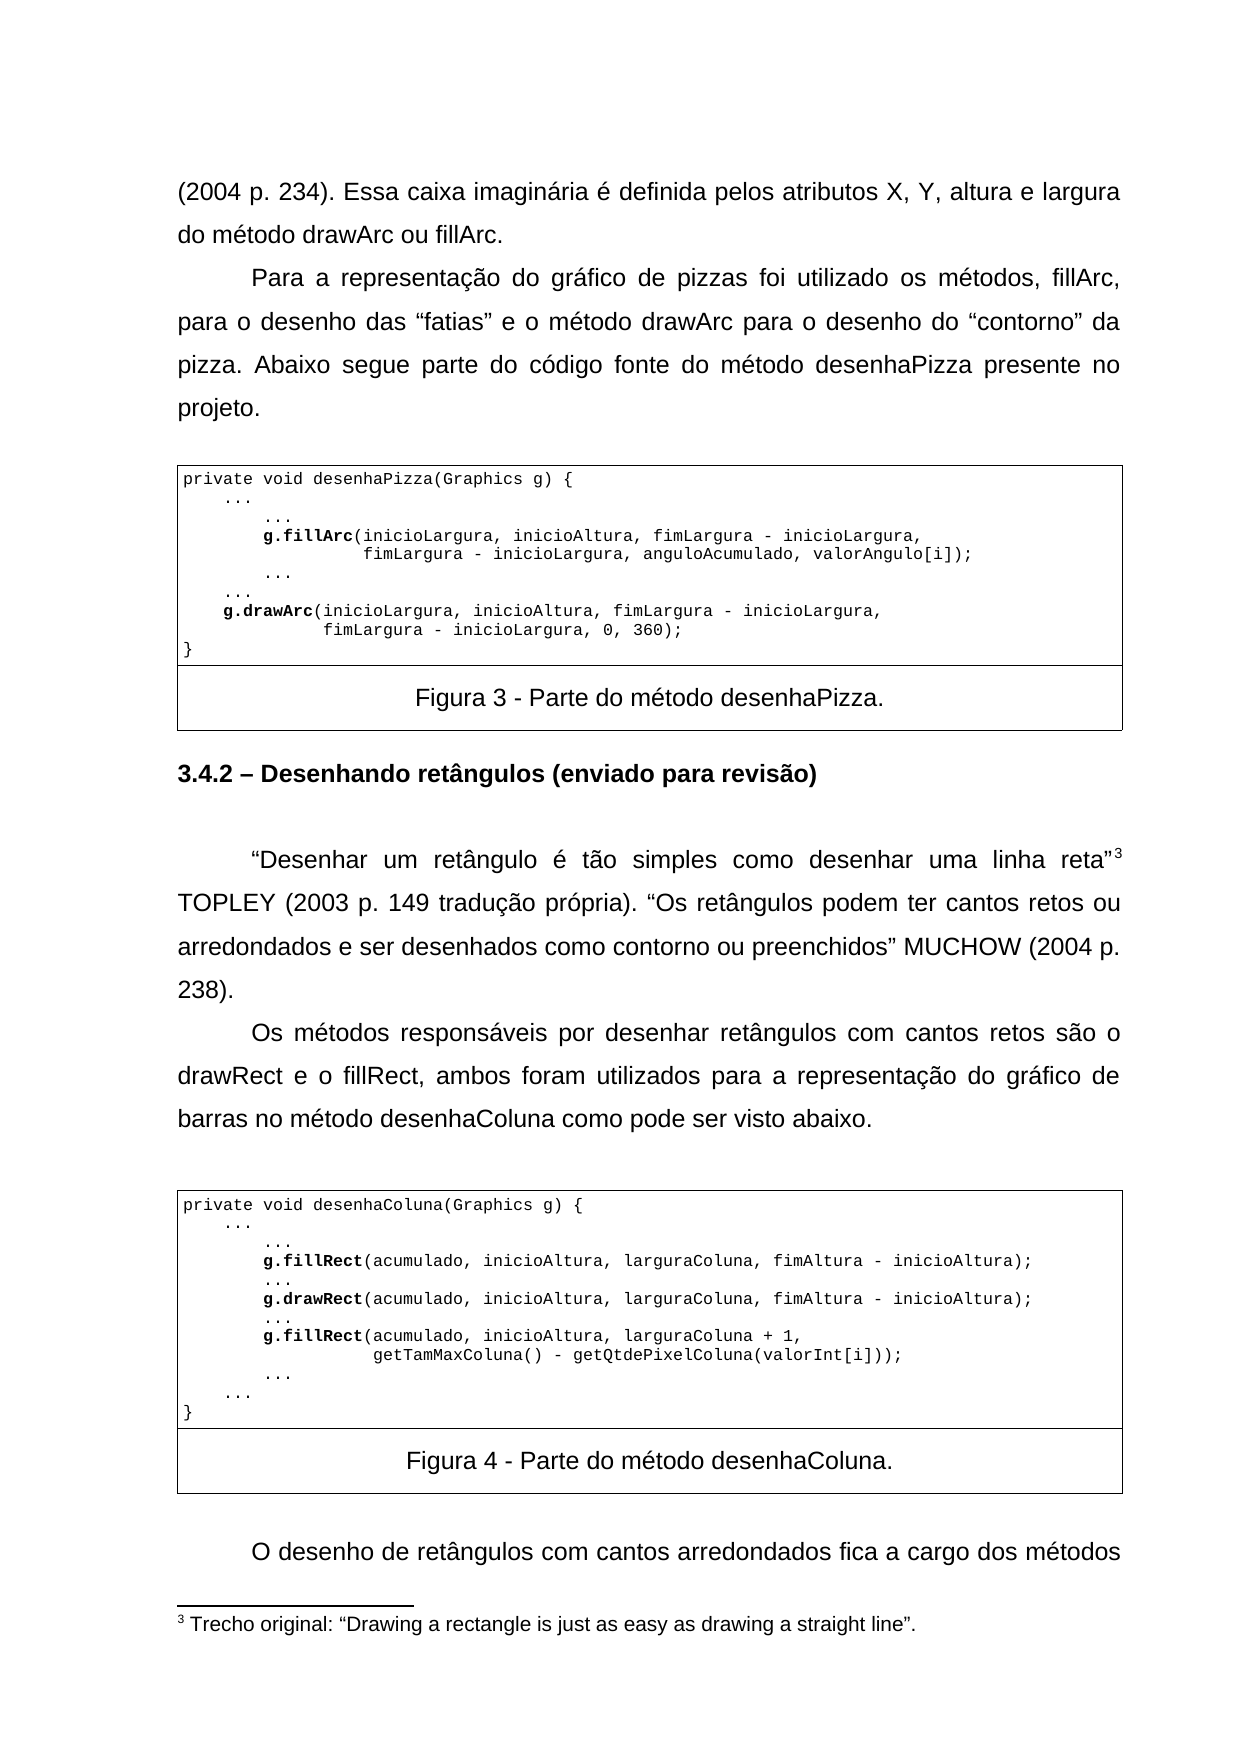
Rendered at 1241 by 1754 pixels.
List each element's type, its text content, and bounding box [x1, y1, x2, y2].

text Para a representação do gráfico de pizzas foi utilizado os métodos, fillArc, para o desenho das “fatias” e o método drawArc para o desenho do “contorno” da pizza. Abaixo segue parte do código fonte do método desenhaPizza presente no projeto. [177, 263, 1122, 422]
table_cell Figura 3 - Parte do método desenhaPizza. [178, 666, 1122, 730]
text Trecho original: “Drawing a rectangle is just as easy as drawing a straight line”. [177, 1612, 1122, 1636]
text Os métodos responsáveis por desenhar retângulos com cantos retos são o drawRect e o fillRect, ambos foram utilizados para a representação do gráfico de barras no método desenhaColuna como pode ser visto abaixo. [177, 1018, 1122, 1133]
subtitle 3.4.2 – Desenhando retângulos (enviado para revisão) [177, 759, 1122, 788]
table_cell Figura 4 - Parte do método desenhaColuna. [178, 1429, 1122, 1493]
text “Desenhar um retângulo é tão simples como desenhar uma linha reta” TOPLEY (2003 p. 149 tradução própria). “Os retângulos podem ter cantos retos ou arredondados e ser desenhados como contorno ou preenchidos” MUCHOW (2004 p. 238). [177, 845, 1122, 1003]
table_header private void desenhaColuna(Graphics g) { ... ... g.fillRect(acumulado, inicioAltura, larguraColuna, fimAltura - inicioAltura); ... g.drawRect(acumulado, inicioAltura, larguraColuna, fimAltura - inicioAltura); ... g.fillRect(acumulado, inicioAltura, larguraColuna + 1, getTamMaxColuna() - getQtdePixelColuna(valorInt[i])); ... ... } [178, 1191, 1122, 1428]
table_header private void desenhaPizza(Graphics g) { ... ... g.fillArc(inicioLargura, inicioAltura, fimLargura - inicioLargura, fimLargura - inicioLargura, anguloAcumulado, valorAngulo[i]); ... ... g.drawArc(inicioLargura, inicioAltura, fimLargura - inicioLargura, fimLargura - inicioLargura, 0, 360); } [178, 466, 1122, 665]
text O desenho de retângulos com cantos arredondados fica a cargo dos métodos [177, 1537, 1122, 1565]
text (2004 p. 234). Essa caixa imaginária é definida pelos atributos X, Y, altura e largura do método drawArc ou fillArc. [177, 177, 1122, 249]
